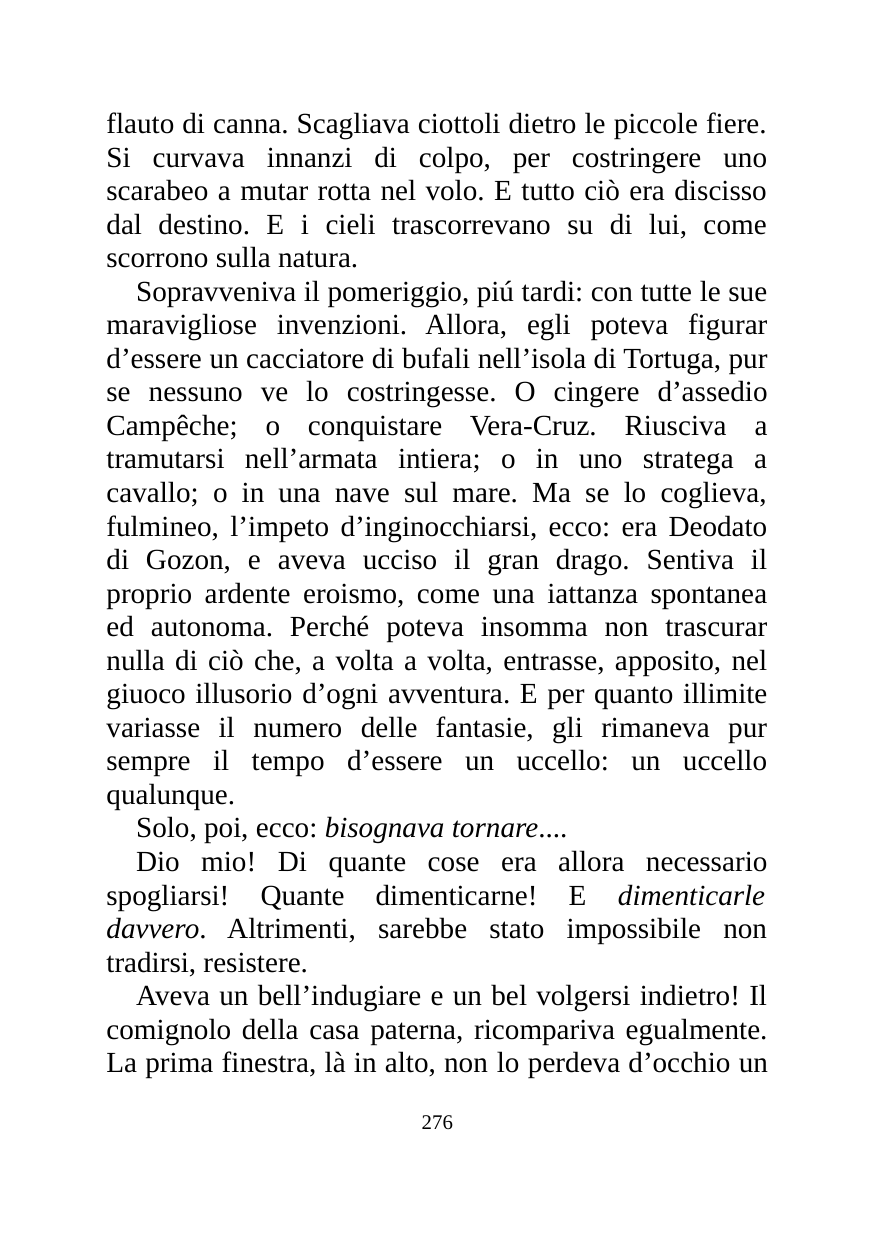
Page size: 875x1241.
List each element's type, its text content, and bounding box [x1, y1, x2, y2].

text Solo, poi, ecco: bisognava tornare.... [106, 811, 768, 844]
text flauto di canna. Scagliava ciottoli dietro le piccole fiere. Si curvava innanzi di colpo, per costringere uno scarabeo a mutar rotta nel volo. E tutto ciò era discisso dal destino. E i cieli trascorrevano su di lui, come scorrono sulla natura. [106, 106, 768, 274]
text Dio mio! Di quante cose era allora necessario spogliarsi! Quante dimenticarne! E dimenticarle davvero. Altrimenti, sarebbe stato impossibile non tradirsi, resistere. [106, 844, 768, 978]
text Aveva un bell’indugiare e un bel volgersi indietro! Il comignolo della casa paterna, ricompariva egualmente. La prima finestra, là in alto, non lo perdeva d’occhio un [106, 978, 768, 1079]
text Sopravveniva il pomeriggio, piú tardi: con tutte le sue maravigliose invenzioni. Allora, egli poteva figurar d’essere un cacciatore di bufali nell’isola di Tortuga, pur se nessuno ve lo costringesse. O cingere d’assedio Campêche; o conquistare Vera-Cruz. Riusciva a tramutarsi nell’armata intiera; o in uno stratega a cavallo; o in una nave sul mare. Ma se lo coglieva, fulmineo, l’impeto d’inginocchiarsi, ecco: era Deodato di Gozon, e aveva ucciso il gran drago. Sentiva il proprio ardente eroismo, come una iattanza spontanea ed autonoma. Perché poteva insomma non trascurar nulla di ciò che, a volta a volta, entrasse, apposito, nel giuoco illusorio d’ogni avventura. E per quanto illimite variasse il numero delle fantasie, gli rimaneva pur sempre il tempo d’essere un uccello: un uccello qualunque. [106, 274, 768, 811]
